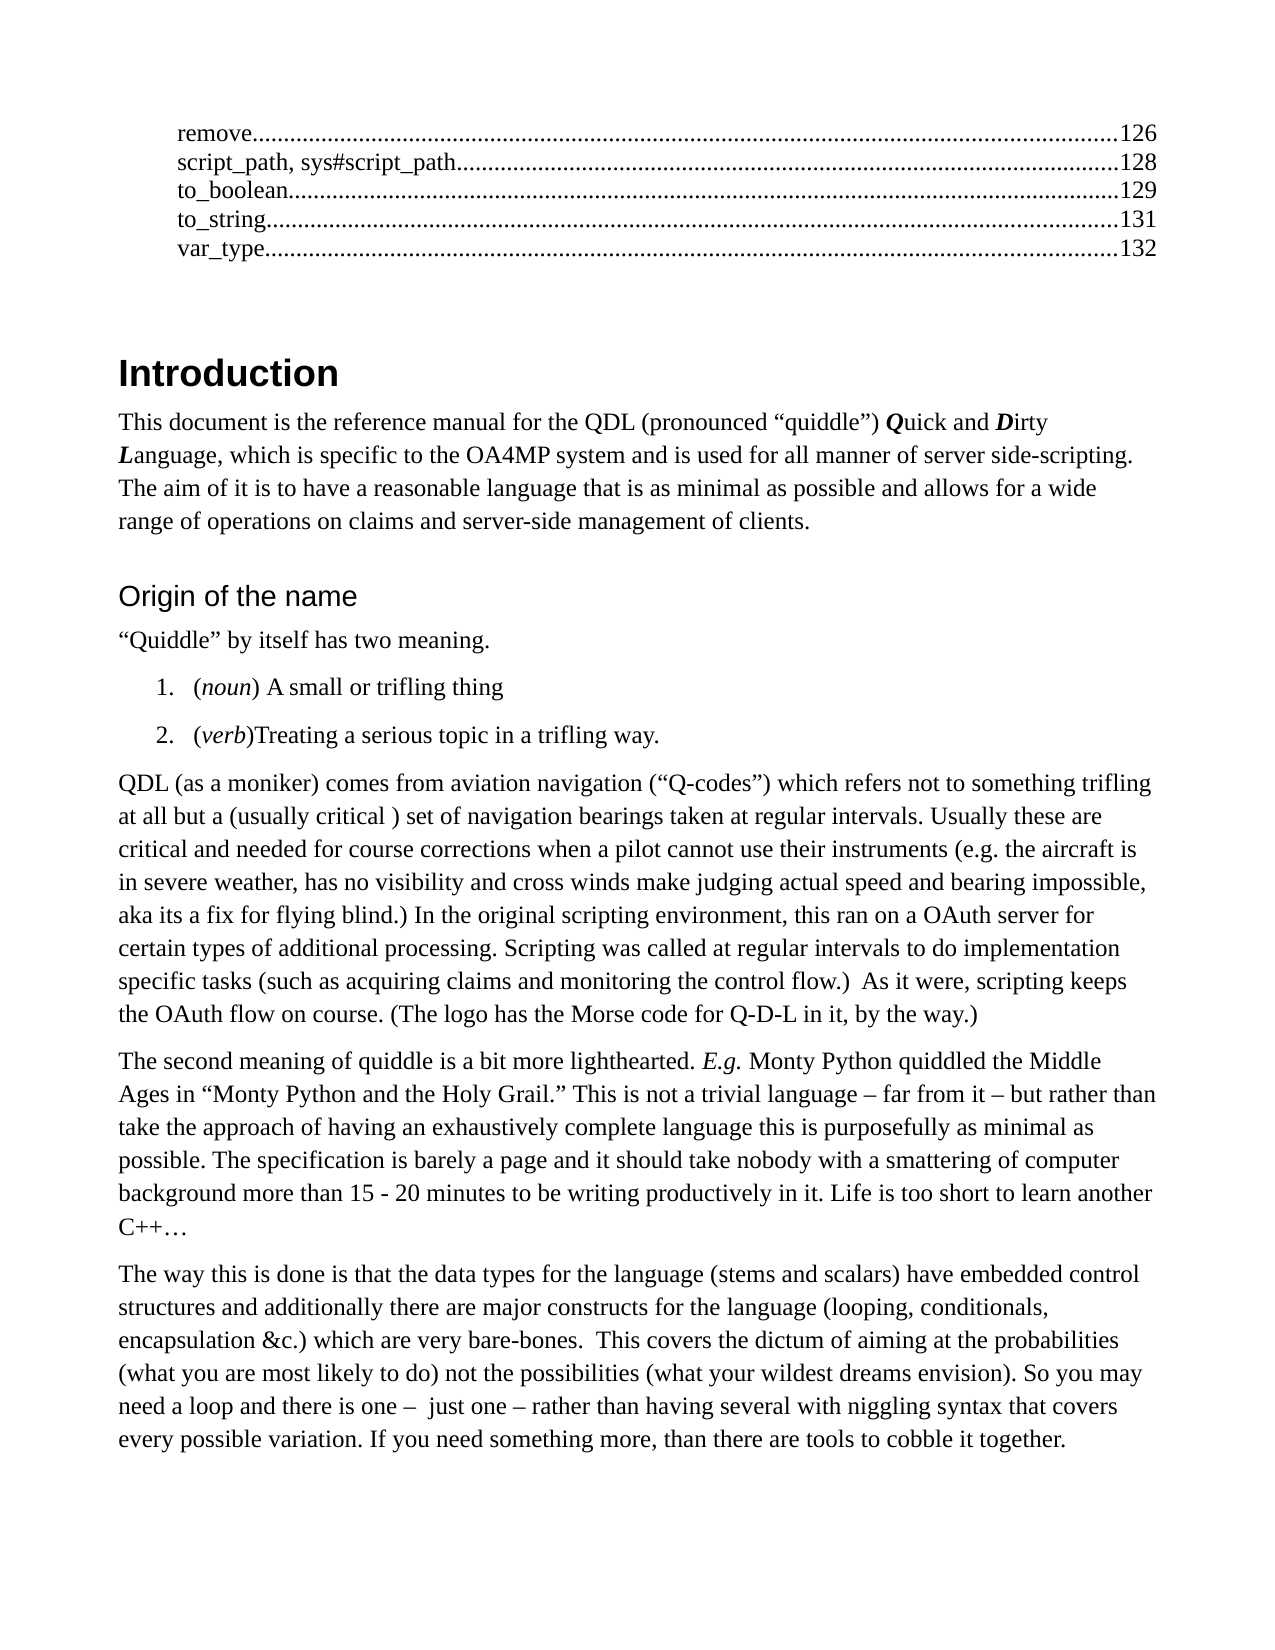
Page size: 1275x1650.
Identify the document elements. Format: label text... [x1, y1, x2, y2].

text This document is the reference manual for the QDL (pronounced “quiddle”) Quick and Dirty Language, which is specific to the OA4MP system and is used for all manner of server side-scripting. The aim of it is to have a reasonable language that is as minimal as possible and allows for a wide range of operations on claims and server-side management of clients. [118, 407, 1157, 535]
subtitle Origin of the name [118, 579, 1157, 612]
text to_boolean 129 [177, 176, 1157, 204]
text script_path, sys#script_path 128 [177, 147, 1157, 176]
text QDL (as a moniker) comes from aviation navigation (“Q-codes”) which refers not to something trifling at all but a (usually critical ) set of navigation bearings taken at regular intervals. Usually these are critical and needed for course corrections when a pilot cannot use their instruments (e.g. the aircraft is in severe weather, has no visibility and cross winds make judging actual speed and bearing impossible, aka its a fix for flying blind.) In the original scripting environment, this ran on a OAuth server for certain types of additional processing. Scripting was called at regular intervals to do implementation specific tasks (such as acquiring claims and monitoring the control flow.) As it were, scripting keeps the OAuth flow on course. (The logo has the Morse code for Q-D-L in it, by the way.) [118, 768, 1157, 1028]
text remove 126 [177, 118, 1157, 147]
text The way this is done is that the data types for the language (stems and scalars) have embedded control structures and additionally there are major constructs for the language (looping, conditionals, encapsulation &c.) which are very bare-bones. This covers the dictum of aiming at the probabilities (what you are most likely to do) not the possibilities (what your wildest dreams envision). So you may need a loop and there is one – just one – rather than having several with niggling syntax that covers every possible variation. If you need something more, than there are tools to cobble it together. [118, 1259, 1157, 1453]
list (verb)Treating a serious topic in a trifling way. [156, 720, 1157, 749]
text The second meaning of quiddle is a bit more lighthearted. E.g. Monty Python quiddled the Middle Ages in “Monty Python and the Holy Grail.” This is not a trivial language – far from it – but rather than take the approach of having an exhaustively complete language this is purposefully as minimal as possible. The specification is barely a page and it should take nobody with a smattering of computer background more than 15 - 20 minutes to be writing productively in it. Life is too short to learn another C++… [118, 1046, 1157, 1240]
list (noun) A small or trifling thing [156, 672, 1157, 701]
text “Quiddle” by itself has two meaning. [118, 625, 1157, 654]
text var_type 132 [177, 233, 1157, 262]
text to_string 131 [177, 204, 1157, 233]
subtitle Introduction [118, 351, 1157, 395]
